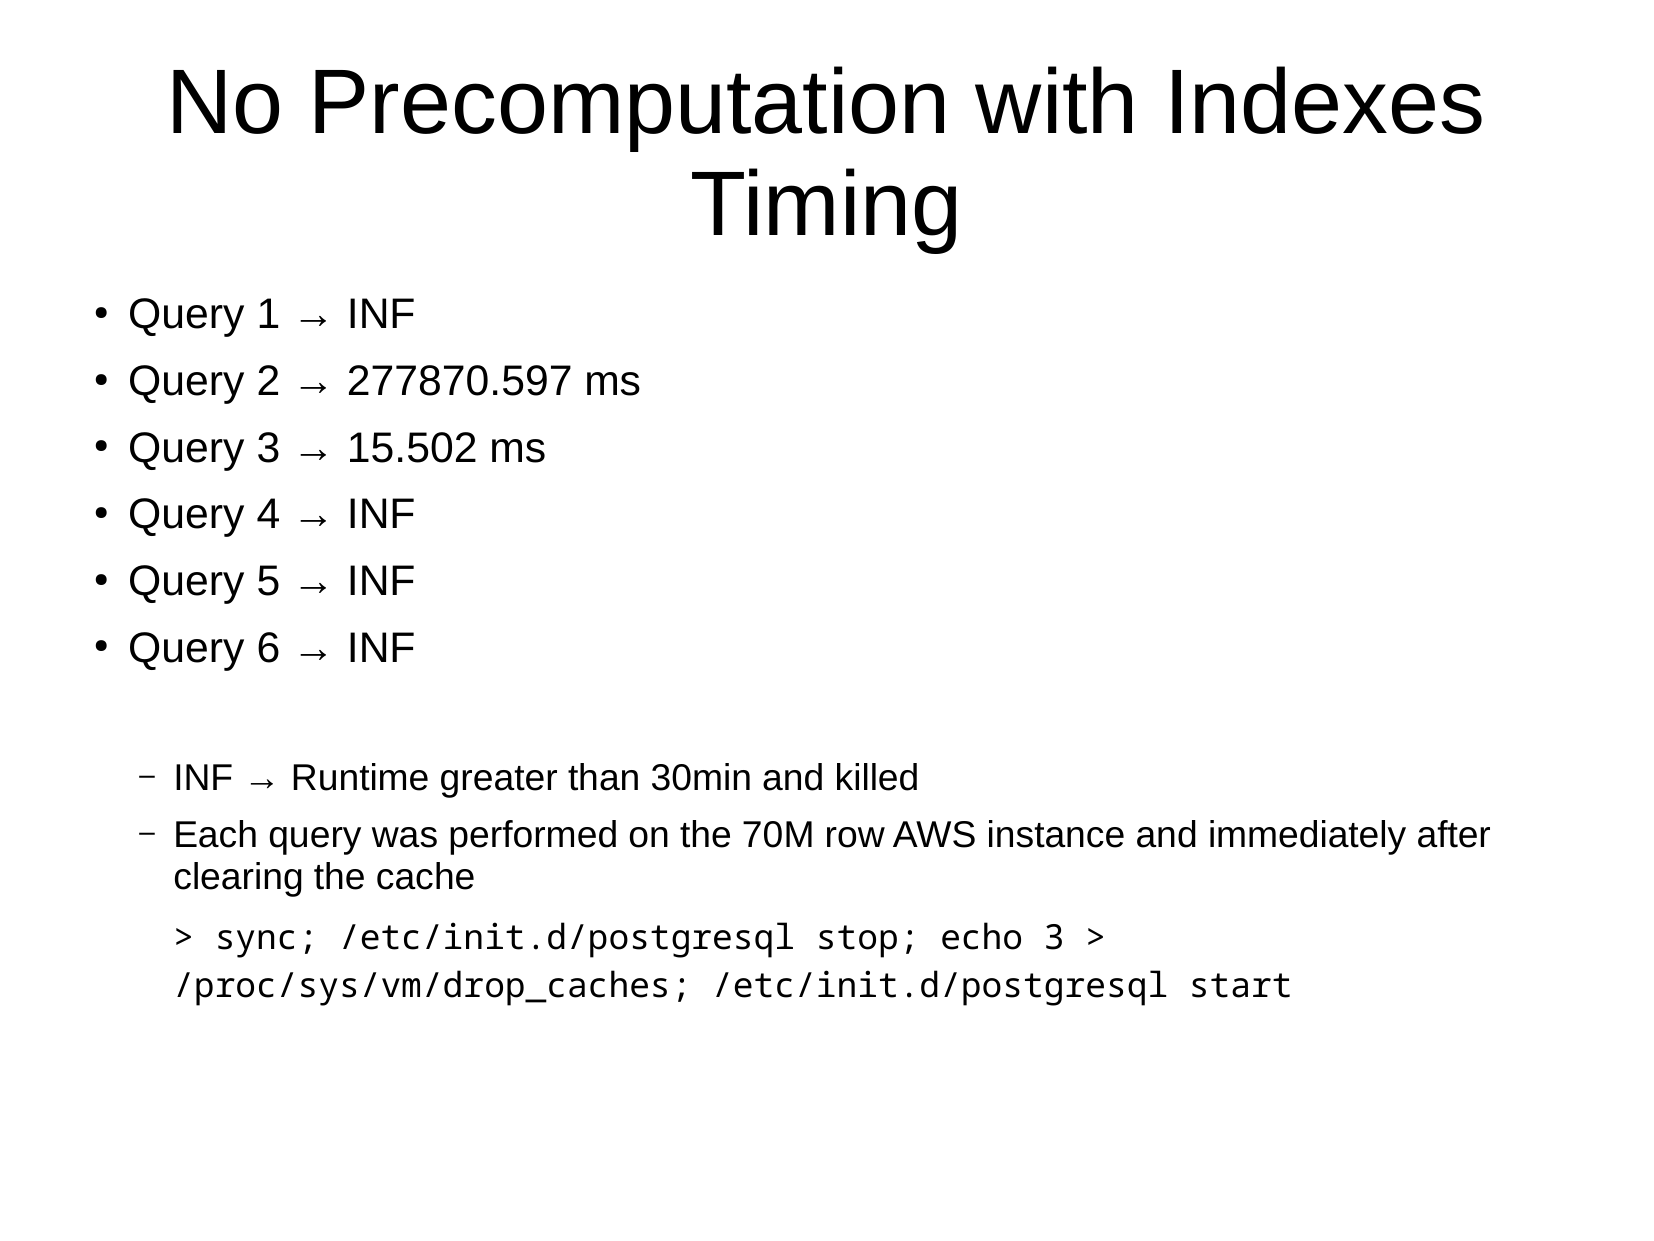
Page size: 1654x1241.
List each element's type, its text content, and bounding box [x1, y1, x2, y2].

title No Precomputation with Indexes Timing [82, 49, 1571, 257]
list Query 1 → INF Query 2 → 277870.597 ms Query 3 → 15.502 ms Query 4 → INF Query 5 → INF Query 6 → INF INF → Runtime greater than 30min and killed Each query was performed on the 70M row AWS instance and immediately after clearing the cache > sync; /etc/init.d/postgresql stop; echo 3 > /proc/sys/vm/drop_caches; /etc/init.d/postgresql start [82, 290, 1571, 1010]
